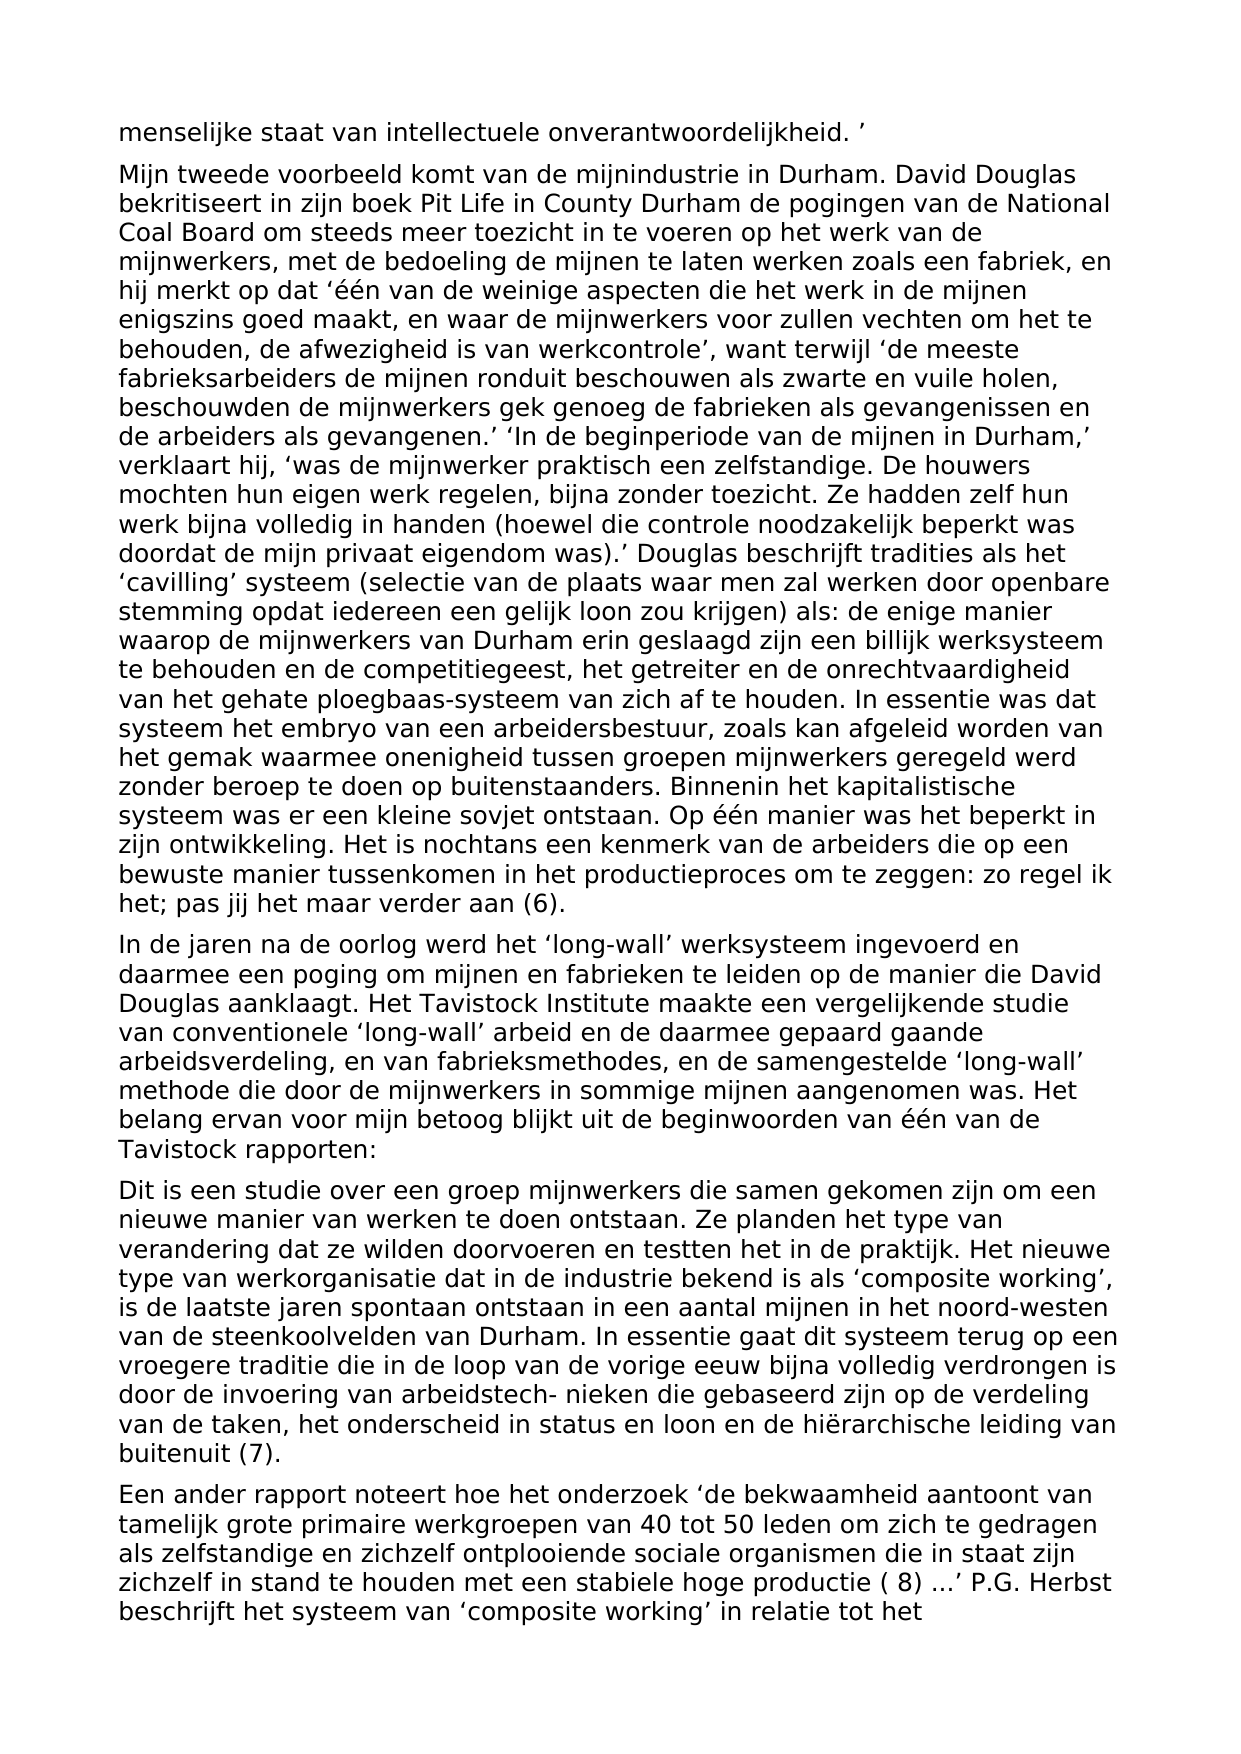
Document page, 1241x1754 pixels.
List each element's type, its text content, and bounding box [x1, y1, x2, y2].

text menselijke staat van intellectuele onverantwoordelijkheid. ’ [118, 118, 1122, 147]
text Dit is een studie over een groep mijnwerkers die samen gekomen zijn om een nieuwe manier van werken te doen ontstaan. Ze planden het type van verandering dat ze wilden doorvoeren en testten het in de praktijk. Het nieuwe type van werkorganisatie dat in de industrie bekend is als ‘composite working’, is de laatste jaren spontaan ontstaan in een aantal mijnen in het noord-westen van de steenkoolvelden van Durham. In essentie gaat dit systeem terug op een vroegere traditie die in de loop van de vorige eeuw bijna volledig verdrongen is door de invoering van arbeidstech- nieken die gebaseerd zijn op de verdeling van de taken, het onderscheid in status en loon en de hiërarchische leiding van buitenuit (7). [118, 1176, 1122, 1468]
text Een ander rapport noteert hoe het onderzoek ‘de bekwaamheid aantoont van tamelijk grote primaire werkgroepen van 40 tot 50 leden om zich te gedragen als zelfstandige en zichzelf ontplooiende sociale organismen die in staat zijn zichzelf in stand te houden met een stabiele hoge productie ( 8) ...’ P.G. Herbst beschrijft het systeem van ‘composite working’ in relatie tot het [118, 1481, 1122, 1626]
text Mijn tweede voorbeeld komt van de mijnindustrie in Durham. David Douglas bekritiseert in zijn boek Pit Life in County Durham de pogingen van de National Coal Board om steeds meer toezicht in te voeren op het werk van de mijnwerkers, met de bedoeling de mijnen te laten werken zoals een fabriek, en hij merkt op dat ‘één van de weinige aspecten die het werk in de mijnen enigszins goed maakt, en waar de mijnwerkers voor zullen vechten om het te behouden, de afwezigheid is van werkcontrole’, want terwijl ‘de meeste fabrieksarbeiders de mijnen ronduit beschouwen als zwarte en vuile holen, beschouwden de mijnwerkers gek genoeg de fabrieken als gevangenissen en de arbeiders als gevangenen.’ ‘In de beginperiode van de mijnen in Durham,’ verklaart hij, ‘was de mijnwerker praktisch een zelfstandige. De houwers mochten hun eigen werk regelen, bijna zonder toezicht. Ze hadden zelf hun werk bijna volledig in handen (hoewel die controle noodzakelijk beperkt was doordat de mijn privaat eigendom was).’ Douglas beschrijft tradities als het ‘cavilling’ systeem (selectie van de plaats waar men zal werken door openbare stemming opdat iedereen een gelijk loon zou krijgen) als: de enige manier waarop de mijnwerkers van Durham erin geslaagd zijn een billijk werksysteem te behouden en de competitiegeest, het getreiter en de onrechtvaardigheid van het gehate ploegbaas-systeem van zich af te houden. In essentie was dat systeem het embryo van een arbeidersbestuur, zoals kan afgeleid worden van het gemak waarmee onenigheid tussen groepen mijnwerkers geregeld werd zonder beroep te doen op buitenstaanders. Binnenin het kapitalistische systeem was er een kleine sovjet ontstaan. Op één manier was het beperkt in zijn ontwikkeling. Het is nochtans een kenmerk van de arbeiders die op een bewuste manier tussenkomen in het productieproces om te zeggen: zo regel ik het; pas jij het maar verder aan (6). [118, 160, 1122, 918]
text In de jaren na de oorlog werd het ‘long-wall’ werksysteem ingevoerd en daarmee een poging om mijnen en fabrieken te leiden op de manier die David Douglas aanklaagt. Het Tavistock Institute maakte een vergelijkende studie van conventionele ‘long-wall’ arbeid en de daarmee gepaard gaande arbeidsverdeling, en van fabrieksmethodes, en de samengestelde ‘long-wall’ methode die door de mijnwerkers in sommige mijnen aangenomen was. Het belang ervan voor mijn betoog blijkt uit de beginwoorden van één van de Tavistock rapporten: [118, 931, 1122, 1164]
